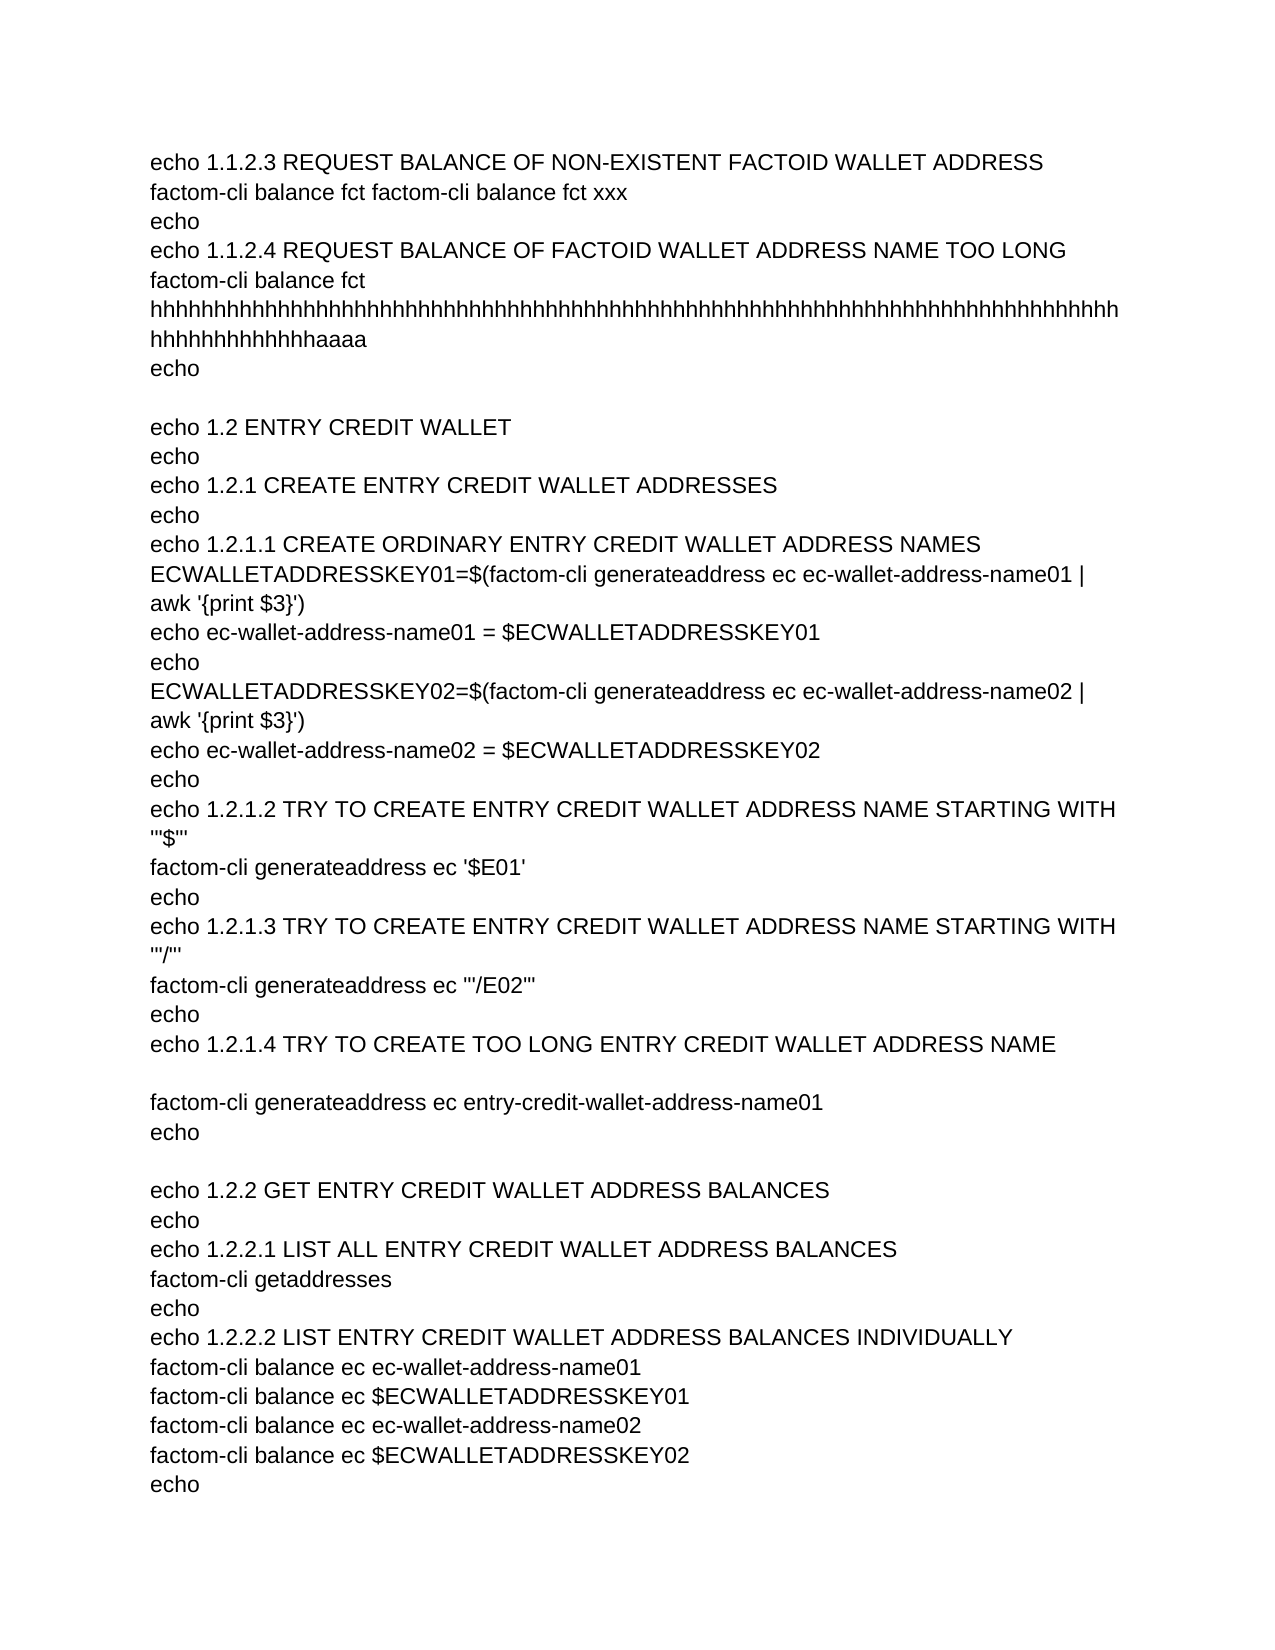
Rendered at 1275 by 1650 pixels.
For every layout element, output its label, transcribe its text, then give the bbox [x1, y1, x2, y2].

text echo ec-wallet-address-name01 = $ECWALLETADDRESSKEY01 [150, 620, 1125, 646]
text echo 1.2.1.2 TRY TO CREATE ENTRY CREDIT WALLET ADDRESS NAME STARTING WITH '"$"' [150, 796, 1125, 851]
text echo [150, 1472, 1125, 1497]
text factom-cli balance fct factom-cli balance fct xxx [150, 179, 1125, 205]
text echo [150, 1207, 1125, 1233]
text echo 1.1.2.4 REQUEST BALANCE OF FACTOID WALLET ADDRESS NAME TOO LONG [150, 238, 1125, 264]
text factom-cli generateaddress ec entry-credit-wallet-address-name01 [150, 1090, 1125, 1116]
text echo 1.2.1.3 TRY TO CREATE ENTRY CREDIT WALLET ADDRESS NAME STARTING WITH '"/"' [150, 914, 1125, 969]
text factom-cli generateaddress ec "'/E02'" [150, 972, 1125, 998]
text echo 1.1.2.3 REQUEST BALANCE OF NON-EXISTENT FACTOID WALLET ADDRESS [150, 150, 1125, 176]
text echo ec-wallet-address-name02 = $ECWALLETADDRESSKEY02 [150, 737, 1125, 763]
text ECWALLETADDRESSKEY02=$(factom-cli generateaddress ec ec-wallet-address-name02 | awk '{print $3}') [150, 679, 1125, 734]
text echo 1.2.2.1 LIST ALL ENTRY CREDIT WALLET ADDRESS BALANCES [150, 1237, 1125, 1262]
text echo 1.2.2.2 LIST ENTRY CREDIT WALLET ADDRESS BALANCES INDIVIDUALLY [150, 1325, 1125, 1351]
text echo 1.2.1.1 CREATE ORDINARY ENTRY CREDIT WALLET ADDRESS NAMES [150, 532, 1125, 557]
text echo [150, 884, 1125, 910]
text echo 1.2.2 GET ENTRY CREDIT WALLET ADDRESS BALANCES [150, 1178, 1125, 1204]
text factom-cli balance fct hhhhhhhhhhhhhhhhhhhhhhhhhhhhhhhhhhhhhhhhhhhhhhhhhhhhhhhhhhhhhhhhhhhhhhhhhhhhhhhhhhhhhhhhhaaaa [150, 267, 1125, 352]
text echo [150, 1002, 1125, 1027]
text echo [150, 1296, 1125, 1321]
text factom-cli balance ec $ECWALLETADDRESSKEY02 [150, 1442, 1125, 1468]
text factom-cli generateaddress ec '$E01' [150, 855, 1125, 881]
text echo [150, 209, 1125, 234]
text factom-cli getaddresses [150, 1266, 1125, 1292]
text ECWALLETADDRESSKEY01=$(factom-cli generateaddress ec ec-wallet-address-name01 | awk '{print $3}') [150, 561, 1125, 616]
text echo [150, 1119, 1125, 1145]
text echo 1.2.1 CREATE ENTRY CREDIT WALLET ADDRESSES [150, 473, 1125, 499]
text echo [150, 502, 1125, 528]
text echo 1.2.1.4 TRY TO CREATE TOO LONG ENTRY CREDIT WALLET ADDRESS NAME [150, 1031, 1125, 1086]
text echo [150, 767, 1125, 792]
text echo [150, 444, 1125, 469]
text factom-cli balance ec $ECWALLETADDRESSKEY01 [150, 1384, 1125, 1409]
text echo [150, 649, 1125, 675]
text echo [150, 356, 1125, 381]
text echo 1.2 ENTRY CREDIT WALLET [150, 414, 1125, 440]
text factom-cli balance ec ec-wallet-address-name02 [150, 1413, 1125, 1439]
text factom-cli balance ec ec-wallet-address-name01 [150, 1354, 1125, 1380]
